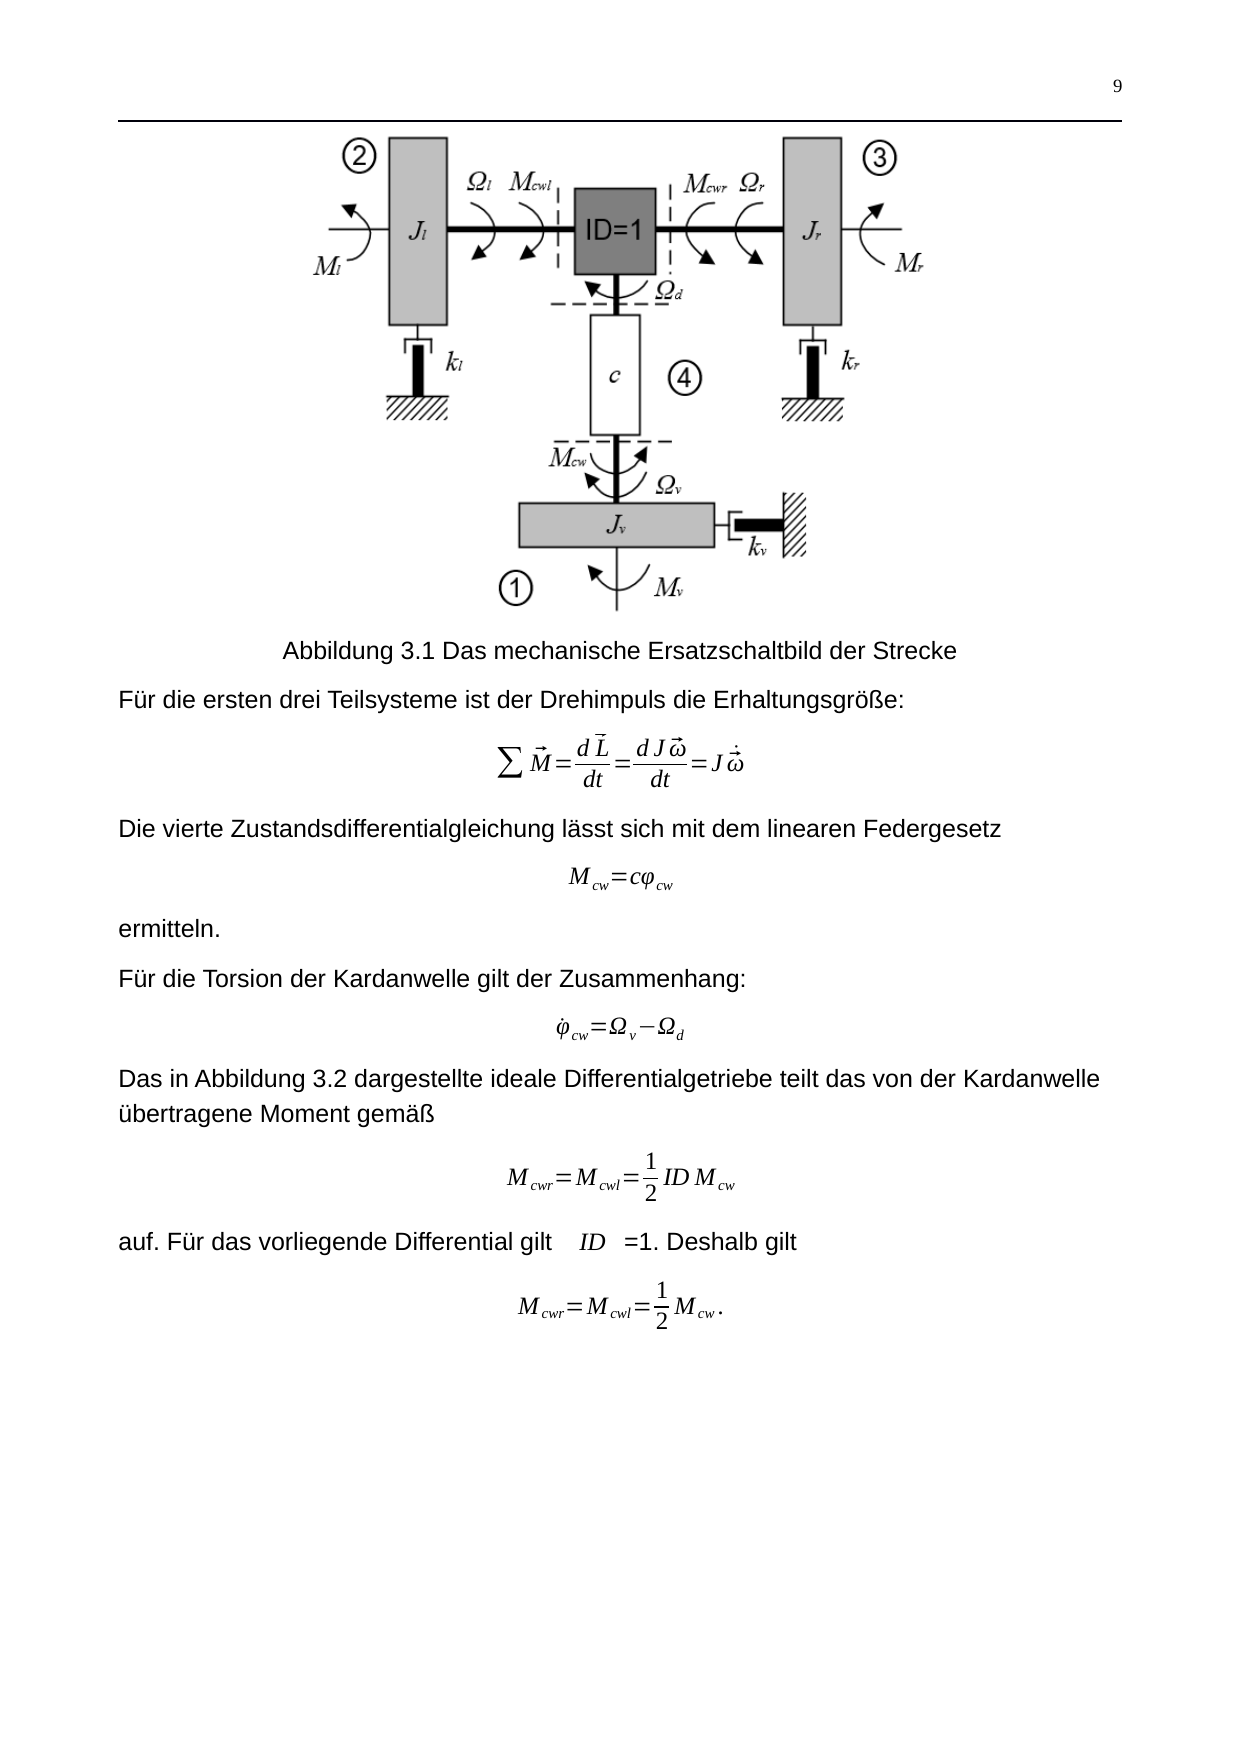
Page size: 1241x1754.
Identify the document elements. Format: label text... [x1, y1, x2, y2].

text Die vierte Zustandsdifferentialgleichung lässt sich mit dem linearen Federgesetz [118, 814, 1122, 842]
text Für die ersten drei Teilsysteme ist der Drehimpuls die Erhaltungsgröße: [118, 685, 1122, 714]
text ermitteln. [118, 914, 1122, 943]
text Das in Abbildung 3.2 dargestellte ideale Differentialgetriebe teilt das von der Kardanwelle übertragene Moment gemäß [118, 1064, 1122, 1128]
text Für die Torsion der Kardanwelle gilt der Zusammenhang: [118, 963, 1122, 992]
text Abbildung 3.1 Das mechanische Ersatzschaltbild der Strecke [118, 636, 1122, 665]
text auf. Für das vorliegende Differential gilt =1. Deshalb gilt [118, 1227, 1122, 1256]
picture [307, 122, 933, 616]
